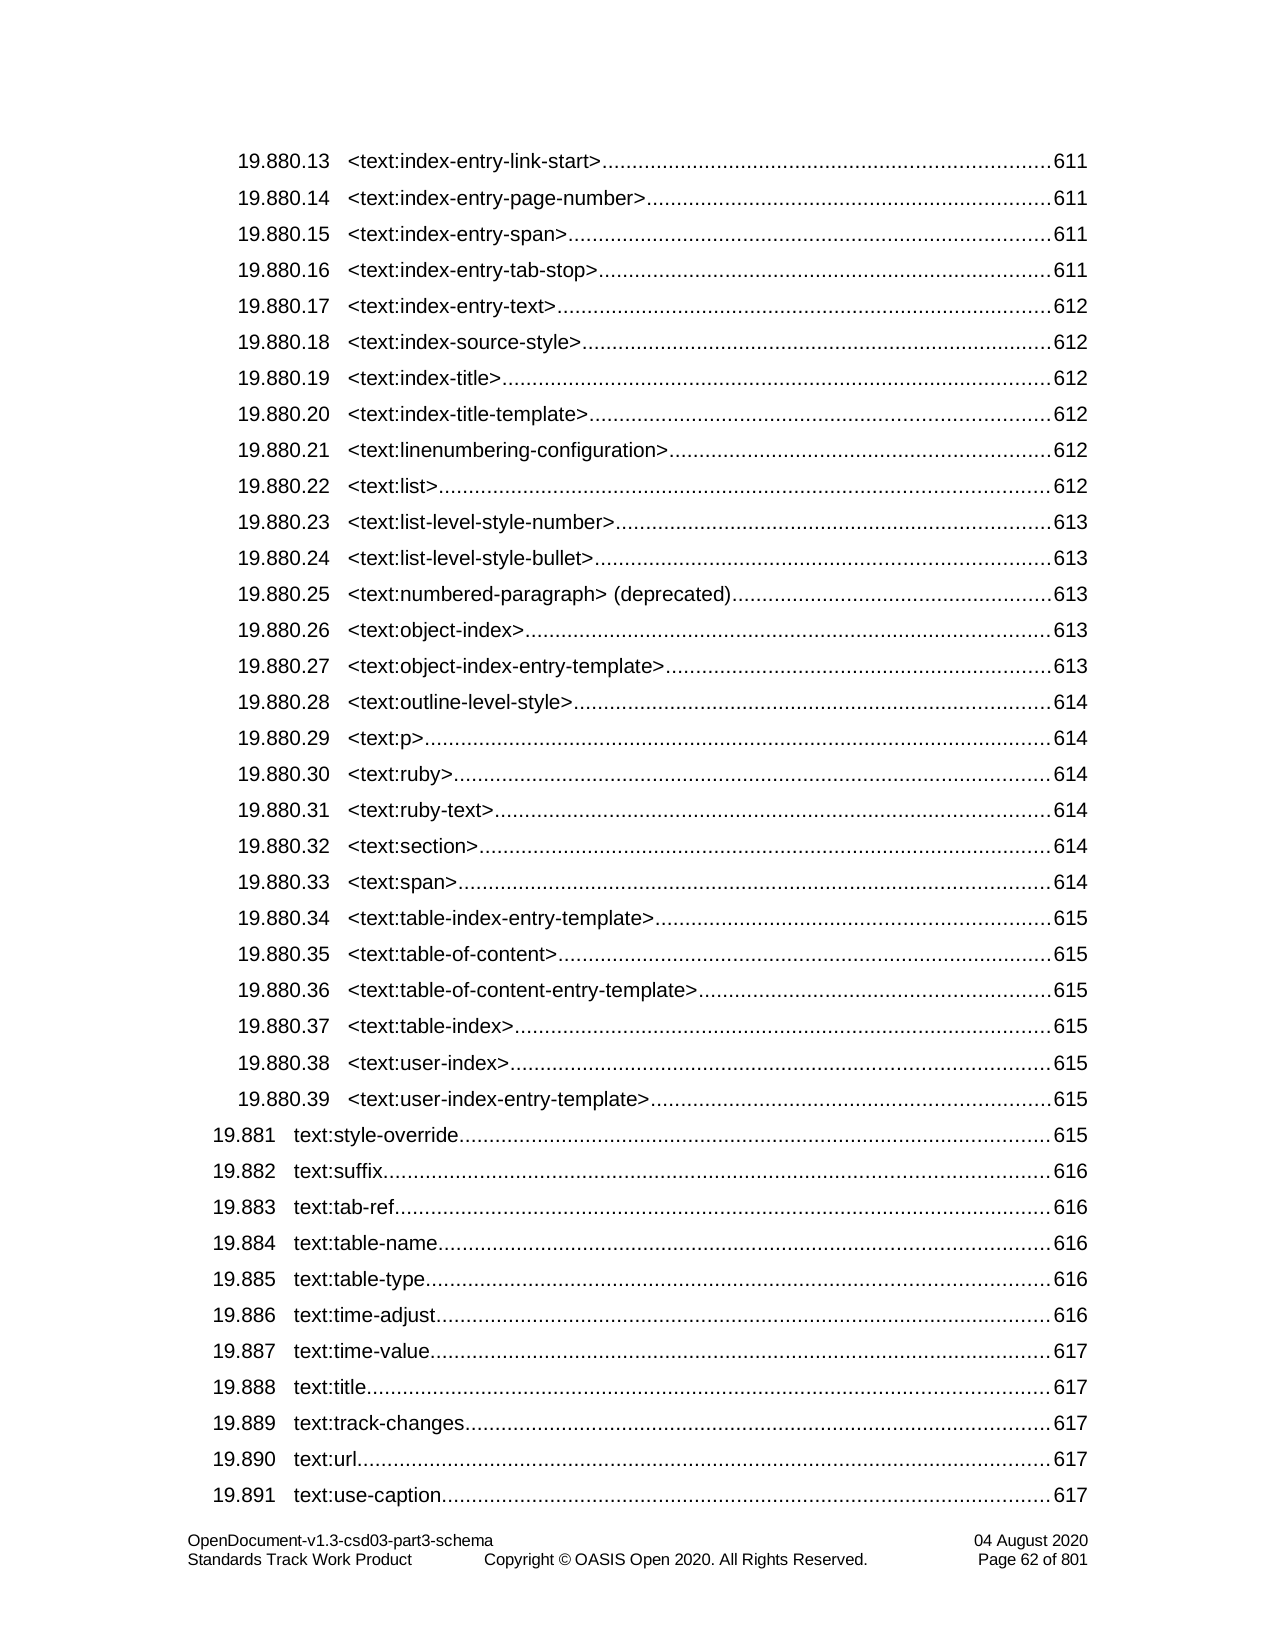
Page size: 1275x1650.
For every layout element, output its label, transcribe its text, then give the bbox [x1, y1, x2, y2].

text 19.880.38 <text:user-index> 615 [237, 1051, 1088, 1074]
text 19.880.29 <text:p> 614 [237, 727, 1088, 750]
text 19.885 text:table-type 616 [212, 1267, 1088, 1291]
text 19.882 text:suffix 616 [212, 1159, 1088, 1183]
text 19.880.23 <text:list-level-style-number> 613 [237, 510, 1088, 534]
text 19.880.24 <text:list-level-style-bullet> 613 [237, 546, 1088, 570]
text 19.880.19 <text:index-title> 612 [237, 366, 1088, 390]
text 19.880.39 <text:user-index-entry-template> 615 [237, 1087, 1088, 1111]
text 19.880.35 <text:table-of-content> 615 [237, 943, 1088, 966]
text 19.880.14 <text:index-entry-page-number> 611 [237, 186, 1088, 209]
text 19.890 text:url 617 [212, 1447, 1088, 1471]
text 19.880.20 <text:index-title-template> 612 [237, 402, 1088, 426]
text 19.880.17 <text:index-entry-text> 612 [237, 294, 1088, 318]
text 19.880.18 <text:index-source-style> 612 [237, 330, 1088, 354]
text 19.880.25 <text:numbered-paragraph> (deprecated) 613 [237, 582, 1088, 606]
text 19.880.21 <text:linenumbering-configuration> 612 [237, 438, 1088, 462]
text 19.891 text:use-caption 617 [212, 1483, 1088, 1507]
text 19.880.36 <text:table-of-content-entry-template> 615 [237, 979, 1088, 1002]
text 19.887 text:time-value 617 [212, 1339, 1088, 1363]
text 19.880.27 <text:object-index-entry-template> 613 [237, 654, 1088, 678]
text 19.883 text:tab-ref 616 [212, 1195, 1088, 1219]
text 19.880.34 <text:table-index-entry-template> 615 [237, 907, 1088, 930]
text 19.880.16 <text:index-entry-tab-stop> 611 [237, 258, 1088, 282]
text 19.880.33 <text:span> 614 [237, 871, 1088, 894]
text 19.884 text:table-name 616 [212, 1231, 1088, 1255]
text 19.886 text:time-adjust 616 [212, 1303, 1088, 1327]
text 19.888 text:title 617 [212, 1375, 1088, 1399]
text 19.880.15 <text:index-entry-span> 611 [237, 222, 1088, 246]
text 19.880.22 <text:list> 612 [237, 474, 1088, 498]
text 19.880.32 <text:section> 614 [237, 835, 1088, 858]
text 19.880.31 <text:ruby-text> 614 [237, 799, 1088, 822]
text 19.881 text:style-override 615 [212, 1123, 1088, 1147]
text 19.889 text:track-changes 617 [212, 1411, 1088, 1435]
text 19.880.37 <text:table-index> 615 [237, 1015, 1088, 1038]
text 19.880.28 <text:outline-level-style> 614 [237, 691, 1088, 714]
text 19.880.26 <text:object-index> 613 [237, 618, 1088, 642]
text 19.880.30 <text:ruby> 614 [237, 763, 1088, 786]
text 19.880.13 <text:index-entry-link-start> 611 [237, 150, 1088, 173]
